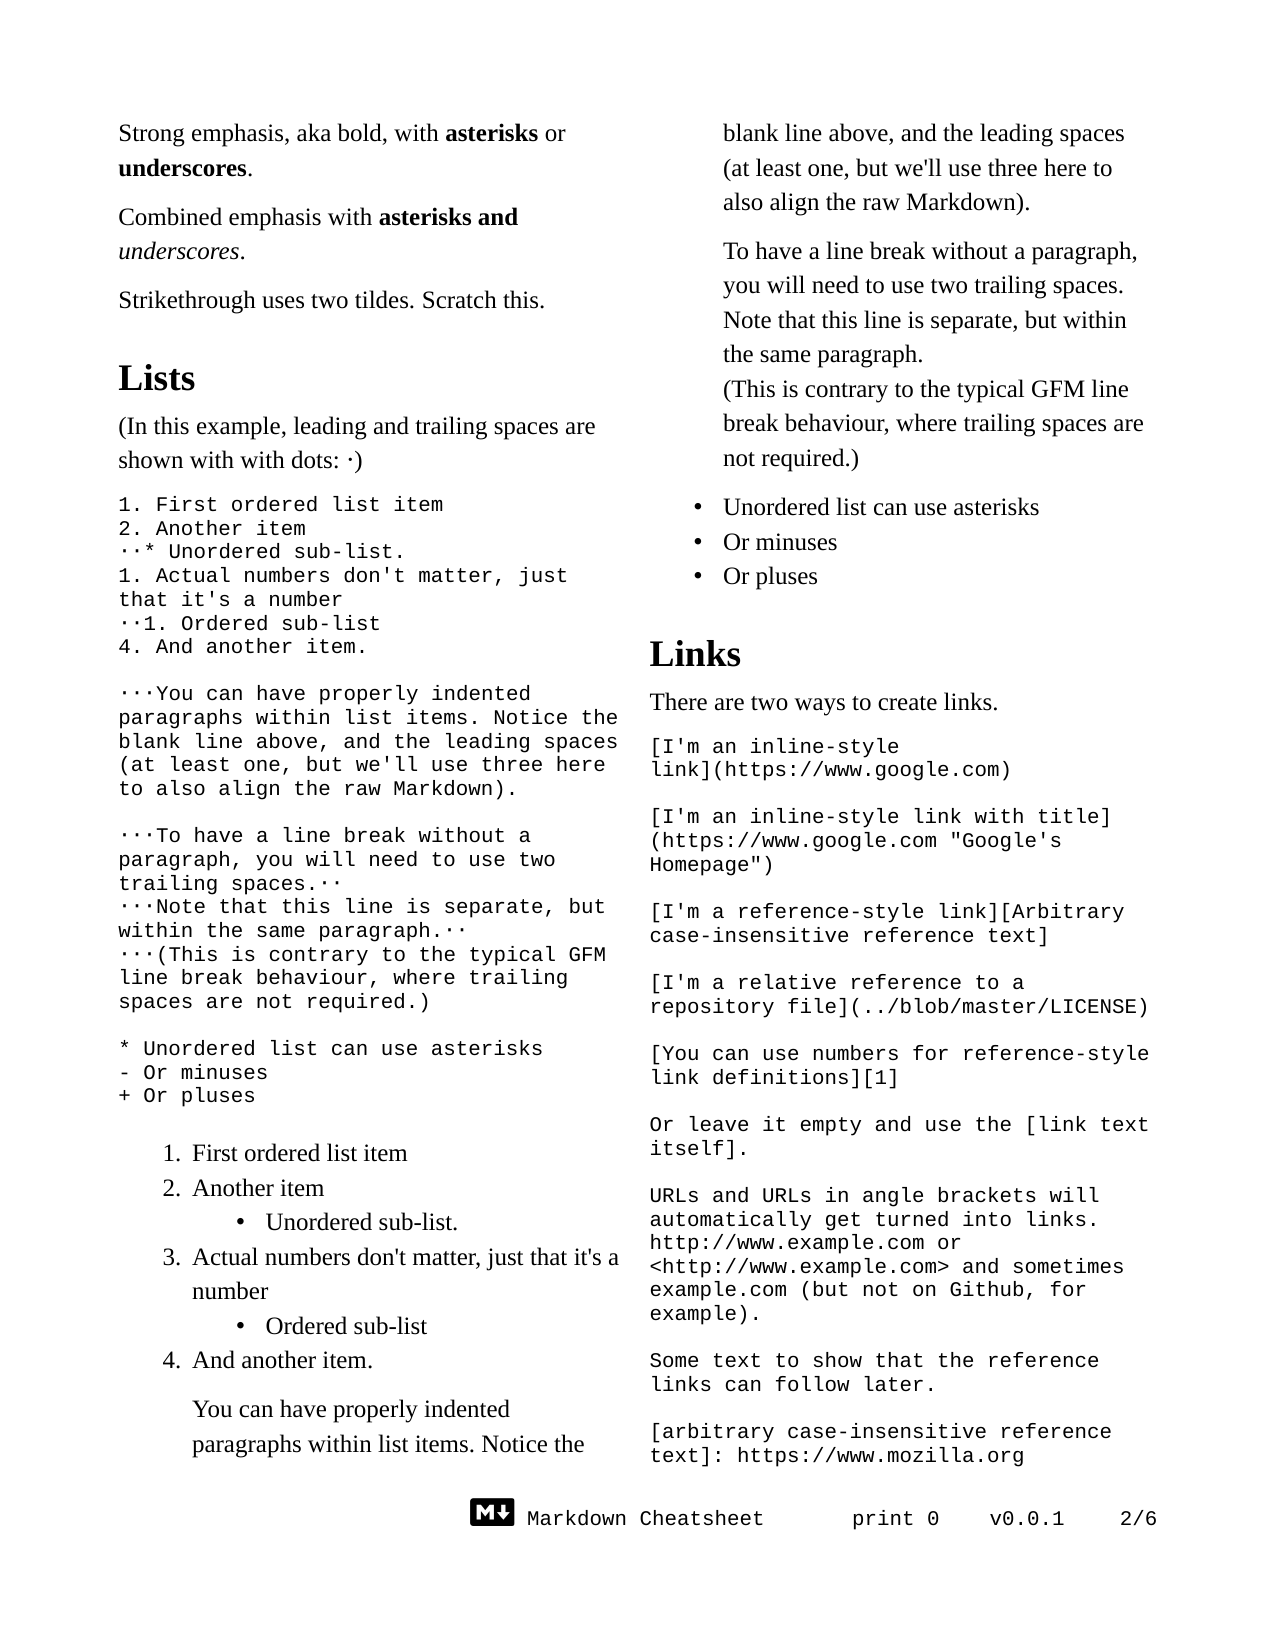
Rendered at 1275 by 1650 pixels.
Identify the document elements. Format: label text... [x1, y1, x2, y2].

subtitle Links [649, 631, 1157, 674]
text example.com (but not on Github, for example). [649, 1279, 1157, 1327]
text ⋅⋅1. Ordered sub-list [118, 612, 626, 636]
text Or leave it empty and use the [link text itself]. [649, 1114, 1157, 1161]
text There are two ways to create links. [649, 687, 1157, 715]
list Unordered sub-list. [236, 1207, 626, 1236]
text Combined emphasis with asterisks and underscores. [118, 202, 626, 265]
text [I'm an inline-style link](https://www.google.com) [649, 736, 1157, 783]
list First ordered list item [162, 1138, 626, 1167]
text 1. Actual numbers don't matter, just that it's a number [118, 565, 626, 612]
text 4. And another item. [118, 636, 626, 660]
text - Or minuses [118, 1062, 626, 1085]
text ⋅⋅* Unordered sub-list. [118, 542, 626, 565]
text [I'm a relative reference to a repository file](../blob/master/LICENSE) [649, 972, 1157, 1019]
text ⋅⋅⋅Note that this line is separate, but within the same paragraph.⋅⋅ [118, 896, 626, 943]
text [I'm a reference-style link][Arbitrary case-insensitive reference text] [649, 901, 1157, 948]
list Ordered sub-list [236, 1311, 626, 1340]
list blank line above, and the leading spaces (at least one, but we'll use three here to also align the raw Markdown). [693, 118, 1157, 216]
list And another item. [162, 1345, 626, 1374]
text URLs and URLs in angle brackets will automatically get turned into links. [649, 1185, 1157, 1232]
text Some text to show that the reference links can follow later. [649, 1350, 1157, 1398]
text ⋅⋅⋅You can have properly indented paragraphs within list items. Notice the blank line above, and the leading spaces (at least one, but we'll use three here to also align the raw Markdown). [118, 683, 626, 802]
list To have a line break without a paragraph, you will need to use two trailing spaces. Note that this line is separate, but within the same paragraph. (This is contrary to the typical GFM line break behaviour, where trailing spaces are not required.) [693, 236, 1157, 472]
text 1. First ordered list item [118, 494, 626, 518]
text http://www.example.com or <http://www.example.com> and sometimes [649, 1232, 1157, 1279]
text (In this example, leading and trailing spaces are shown with with dots: ⋅) [118, 411, 626, 474]
picture [470, 1498, 515, 1526]
text [I'm an inline-style link with title](https://www.google.com "Google's Homepage") [649, 807, 1157, 877]
text * Unordered list can use asterisks [118, 1038, 626, 1062]
text [You can use numbers for reference-style link definitions][1] [649, 1043, 1157, 1090]
list Another item [162, 1173, 626, 1202]
text ⋅⋅⋅(This is contrary to the typical GFM line break behaviour, where trailing spaces are not required.) [118, 943, 626, 1014]
subtitle Lists [118, 355, 626, 398]
text Strong emphasis, aka bold, with asterisks or underscores. [118, 118, 626, 181]
list Unordered list can use asterisks [693, 492, 1157, 521]
list Actual numbers don't matter, just that it's a number [162, 1242, 626, 1305]
list Or minuses [693, 527, 1157, 555]
list You can have properly indented paragraphs within list items. Notice the [162, 1394, 626, 1458]
text [arbitrary case-insensitive reference text]: https://www.mozilla.org [649, 1421, 1157, 1469]
text + Or pluses [118, 1085, 626, 1109]
text ⋅⋅⋅To have a line break without a paragraph, you will need to use two trailing spaces.⋅⋅ [118, 825, 626, 896]
text Strikethrough uses two tildes. Scratch this. [118, 285, 626, 314]
text 2. Another item [118, 518, 626, 542]
list Or pluses [693, 561, 1157, 590]
